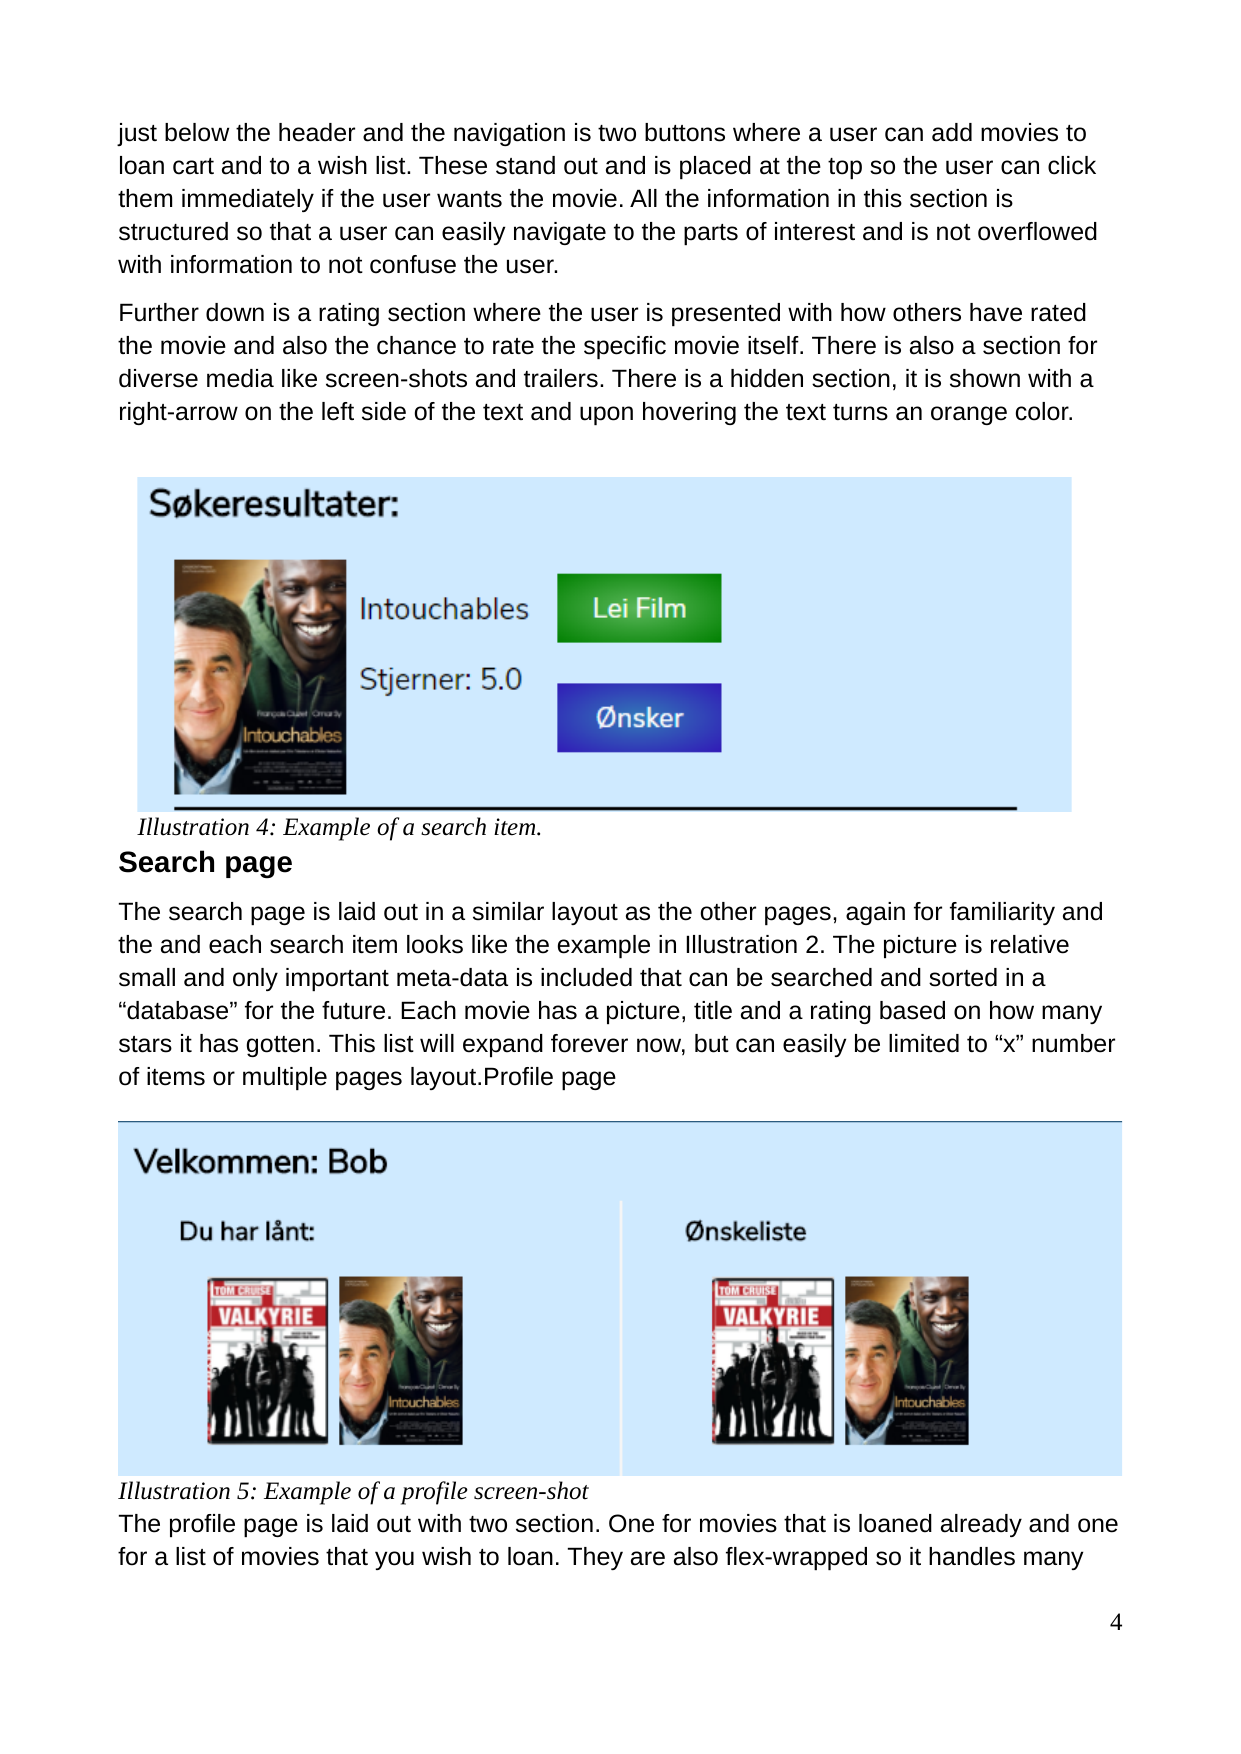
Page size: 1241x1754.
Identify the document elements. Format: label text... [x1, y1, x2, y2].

text [137, 465, 1072, 477]
text Further down is a rating section where the user is presented with how others have rated the movie and also the chance to rate the specific movie itself. There is also a section for diverse media like screen-shots and trailers. There is a hidden section, it is shown with a right-arrow on the left side of the text and upon hovering the text turns an orange color. [118, 298, 1122, 459]
text [118, 1109, 1122, 1121]
picture [118, 1121, 1123, 1476]
picture [137, 477, 1072, 812]
text Illustration 5: Example of a profile screen-shot [118, 1476, 1122, 1505]
text The search page is laid out in a similar layout as the other pages, again for familiarity and the and each search item looks like the example in Illustration 2. The picture is relative small and only important meta-data is included that can be searched and sorted in a “database” for the future. Each movie has a picture, title and a rating based on how many stars it has gotten. This list will expand forever now, but can easily be limited to “x” number of items or multiple pages layout.Profile page [118, 897, 1122, 1090]
text Illustration 4: Example of a search item. [137, 812, 1072, 840]
text just below the header and the navigation is two buttons where a user can add movies to loan cart and to a wish list. These stand out and is placed at the top so the user can click them immediately if the user wants the movie. All the information in this section is structured so that a user can easily navigate to the parts of interest and is not overflowed with information to not confuse the user. [118, 118, 1122, 279]
subtitle Search page [118, 812, 1122, 879]
text The profile page is laid out with two section. One for movies that is loaned already and one for a list of movies that you wish to loan. They are also flex-wrapped so it handles many [118, 1505, 1122, 1571]
